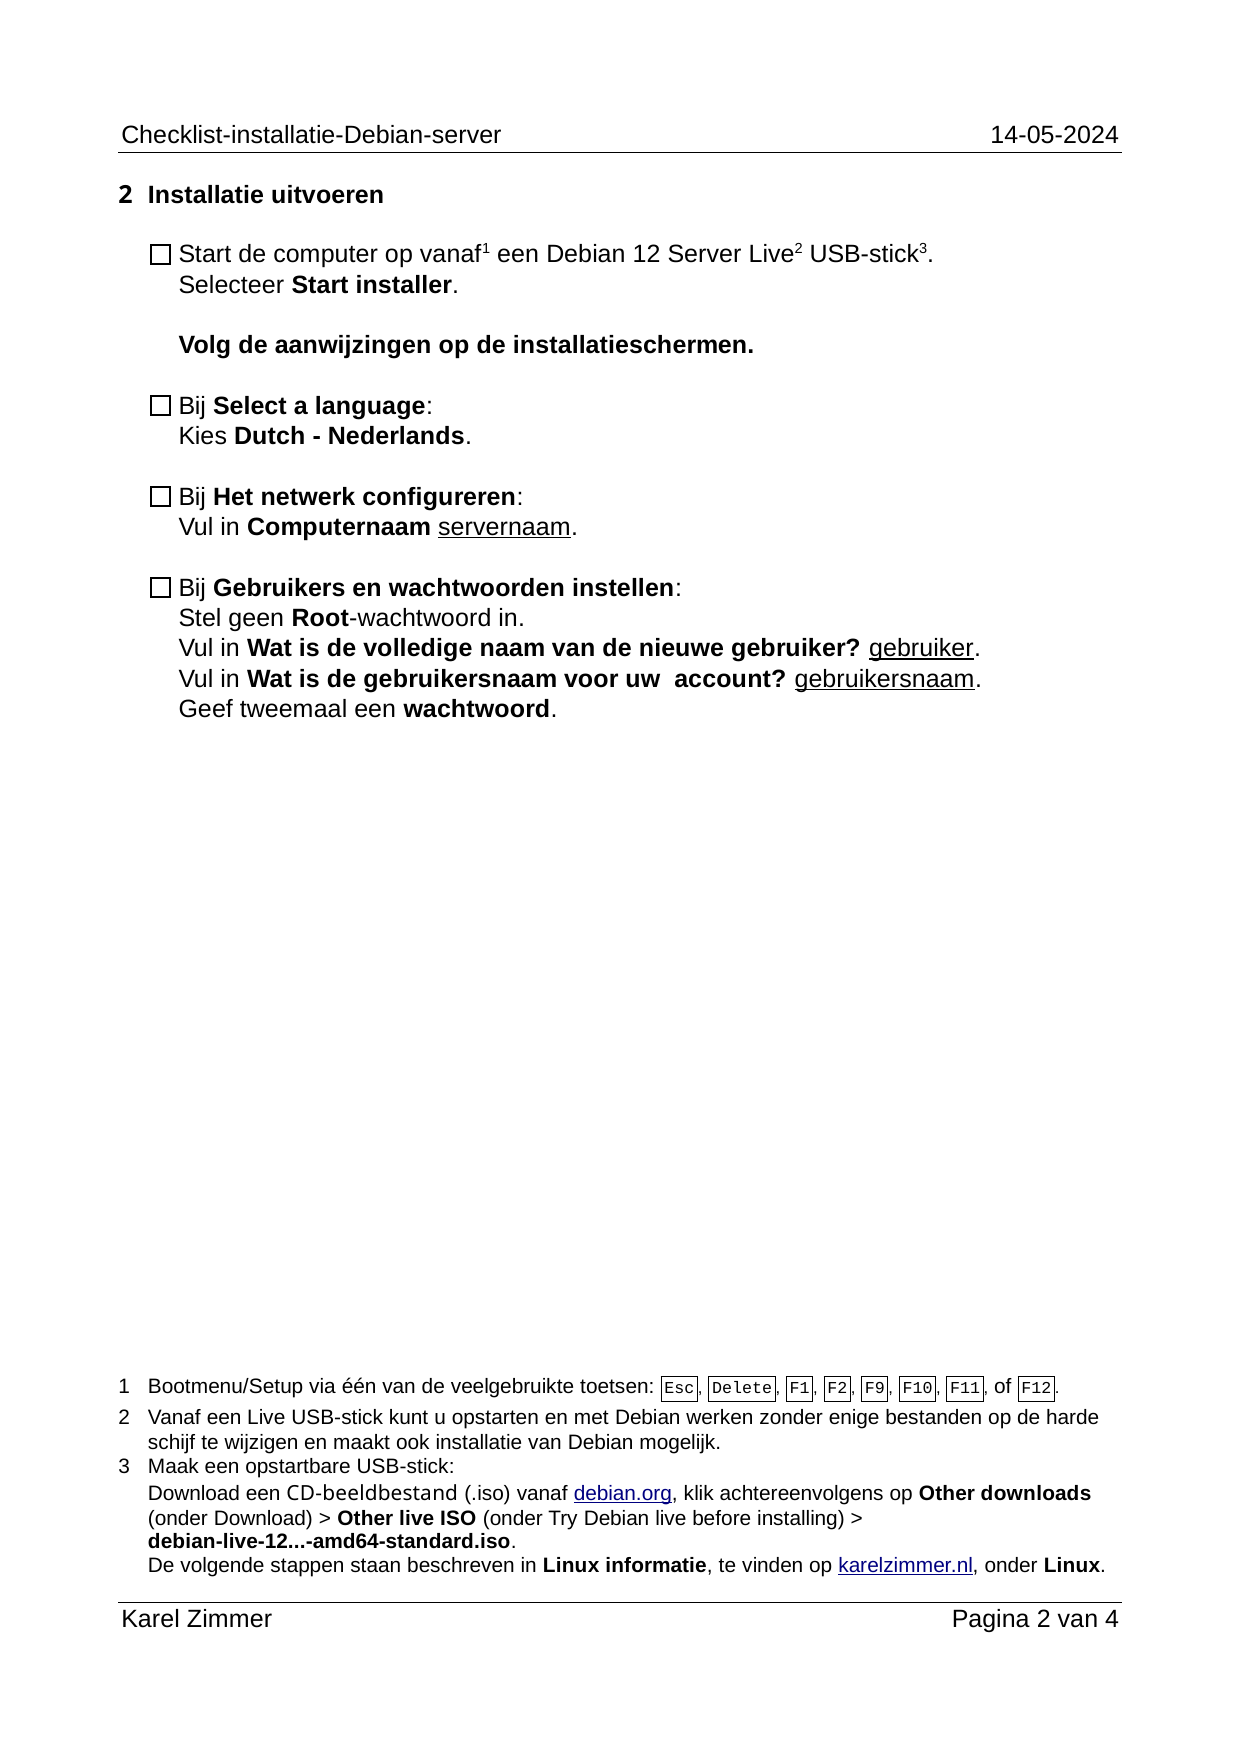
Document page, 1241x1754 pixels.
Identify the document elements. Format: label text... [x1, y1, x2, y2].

table_cell [177, 451, 1122, 482]
table_cell [142, 664, 177, 694]
table_cell [118, 542, 142, 572]
table_cell Bij Het netwerk configureren: [177, 482, 1122, 512]
table_cell [118, 451, 142, 482]
table_header [142, 239, 177, 269]
table_cell [177, 300, 1122, 330]
table_cell [142, 391, 177, 421]
table_cell Kies Dutch - Nederlands. [177, 421, 1122, 451]
table_cell [118, 300, 142, 330]
table_cell Selecteer Start installer. [177, 269, 1122, 300]
table_cell [142, 360, 177, 391]
table_cell Geef tweemaal een wachtwoord. [177, 694, 1122, 724]
table_cell [142, 633, 177, 663]
table_header [118, 239, 142, 269]
table_cell [118, 360, 142, 391]
table_cell [142, 300, 177, 330]
table_cell [118, 633, 142, 663]
table_cell [142, 330, 177, 360]
table_cell [118, 694, 142, 724]
table_cell Vul in Wat is de volledige naam van de nieuwe gebruiker? gebruiker. [177, 633, 1122, 663]
table_header Start de computer op vanaf een Debian 12 Server Live USB-stick. [177, 239, 1122, 269]
table_cell [118, 482, 142, 512]
table_cell Vul in Wat is de gebruikersnaam voor uw account? gebruikersnaam. [177, 664, 1122, 694]
table_cell [118, 330, 142, 360]
list Installatie uitvoeren [118, 177, 1122, 211]
table_cell Volg de aanwijzingen op de installatieschermen. [177, 330, 1122, 360]
table_cell [142, 512, 177, 542]
table_cell [118, 391, 142, 421]
table_cell [177, 360, 1122, 391]
table_cell [177, 542, 1122, 572]
table_cell [142, 694, 177, 724]
table_cell [142, 482, 177, 512]
table_cell [118, 573, 142, 603]
table_cell [142, 542, 177, 572]
table_cell [142, 603, 177, 633]
table_cell [118, 603, 142, 633]
table_cell Bij Select a language: [177, 391, 1122, 421]
table_cell [118, 512, 142, 542]
table_cell [118, 421, 142, 451]
table_cell [142, 573, 177, 603]
table_cell [118, 269, 142, 300]
table_cell Vul in Computernaam servernaam. [177, 512, 1122, 542]
table_cell [118, 664, 142, 694]
table_cell Bij Gebruikers en wachtwoorden instellen: [177, 573, 1122, 603]
table_cell Stel geen Root-wachtwoord in. [177, 603, 1122, 633]
table_cell [142, 451, 177, 482]
table_cell [142, 421, 177, 451]
table_cell [142, 269, 177, 300]
